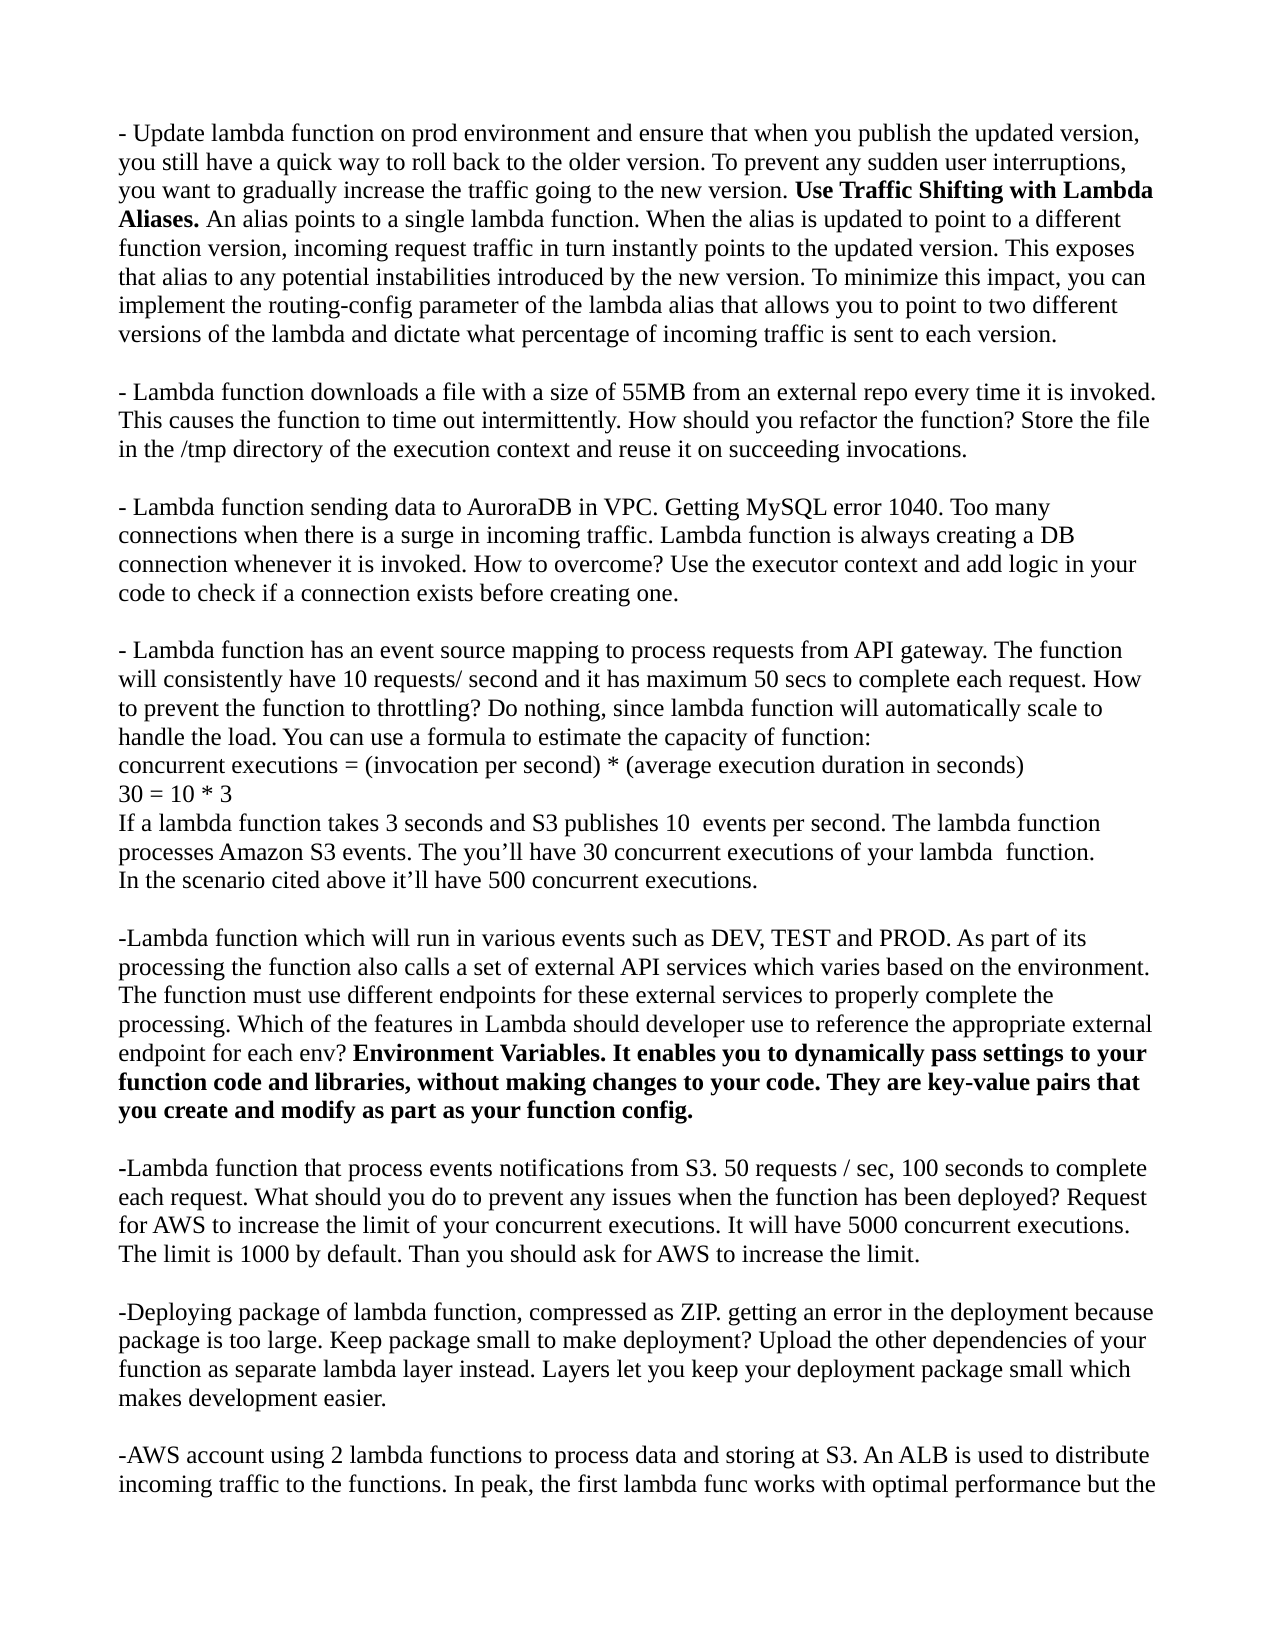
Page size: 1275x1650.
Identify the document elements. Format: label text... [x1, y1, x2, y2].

text -AWS account using 2 lambda functions to process data and storing at S3. An ALB is used to distribute incoming traffic to the functions. In peak, the first lambda func works with optimal performance but the [118, 1441, 1157, 1498]
text If a lambda function takes 3 seconds and S3 publishes 10 events per second. The lambda function processes Amazon S3 events. The you’ll have 30 concurrent executions of your lambda function. [118, 808, 1157, 866]
text In the scenario cited above it’ll have 500 concurrent executions. [118, 866, 1157, 894]
text 30 = 10 * 3 [118, 779, 1157, 808]
text -Lambda function which will run in various events such as DEV, TEST and PROD. As part of its processing the function also calls a set of external API services which varies based on the environment. The function must use different endpoints for these external services to properly complete the processing. Which of the features in Lambda should developer use to reference the appropriate external endpoint for each env? Environment Variables. It enables you to dynamically pass settings to your function code and libraries, without making changes to your code. They are key-value pairs that you create and modify as part as your function config. [118, 923, 1157, 1124]
text -Deploying package of lambda function, compressed as ZIP. getting an error in the deployment because package is too large. Keep package small to make deployment? Upload the other dependencies of your function as separate lambda layer instead. Layers let you keep your deployment package small which makes development easier. [118, 1297, 1157, 1412]
text - Update lambda function on prod environment and ensure that when you publish the updated version, you still have a quick way to roll back to the older version. To prevent any sudden user interruptions, you want to gradually increase the traffic going to the new version. Use Traffic Shifting with Lambda Aliases. An alias points to a single lambda function. When the alias is updated to point to a different function version, incoming request traffic in turn instantly points to the updated version. This exposes that alias to any potential instabilities introduced by the new version. To minimize this impact, you can implement the routing-config parameter of the lambda alias that allows you to point to two different versions of the lambda and dictate what percentage of incoming traffic is sent to each version. [118, 118, 1157, 348]
text - Lambda function has an event source mapping to process requests from API gateway. The function will consistently have 10 requests/ second and it has maximum 50 secs to complete each request. How to prevent the function to throttling? Do nothing, since lambda function will automatically scale to handle the load. You can use a formula to estimate the capacity of function: [118, 636, 1157, 751]
text - Lambda function sending data to AuroraDB in VPC. Getting MySQL error 1040. Too many connections when there is a surge in incoming traffic. Lambda function is always creating a DB connection whenever it is invoked. How to overcome? Use the executor context and add logic in your code to check if a connection exists before creating one. [118, 492, 1157, 607]
text -Lambda function that process events notifications from S3. 50 requests / sec, 100 seconds to complete each request. What should you do to prevent any issues when the function has been deployed? Request for AWS to increase the limit of your concurrent executions. It will have 5000 concurrent executions. The limit is 1000 by default. Than you should ask for AWS to increase the limit. [118, 1153, 1157, 1268]
text concurrent executions = (invocation per second) * (average execution duration in seconds) [118, 751, 1157, 779]
text - Lambda function downloads a file with a size of 55MB from an external repo every time it is invoked. This causes the function to time out intermittently. How should you refactor the function? Store the file in the /tmp directory of the execution context and reuse it on succeeding invocations. [118, 377, 1157, 463]
